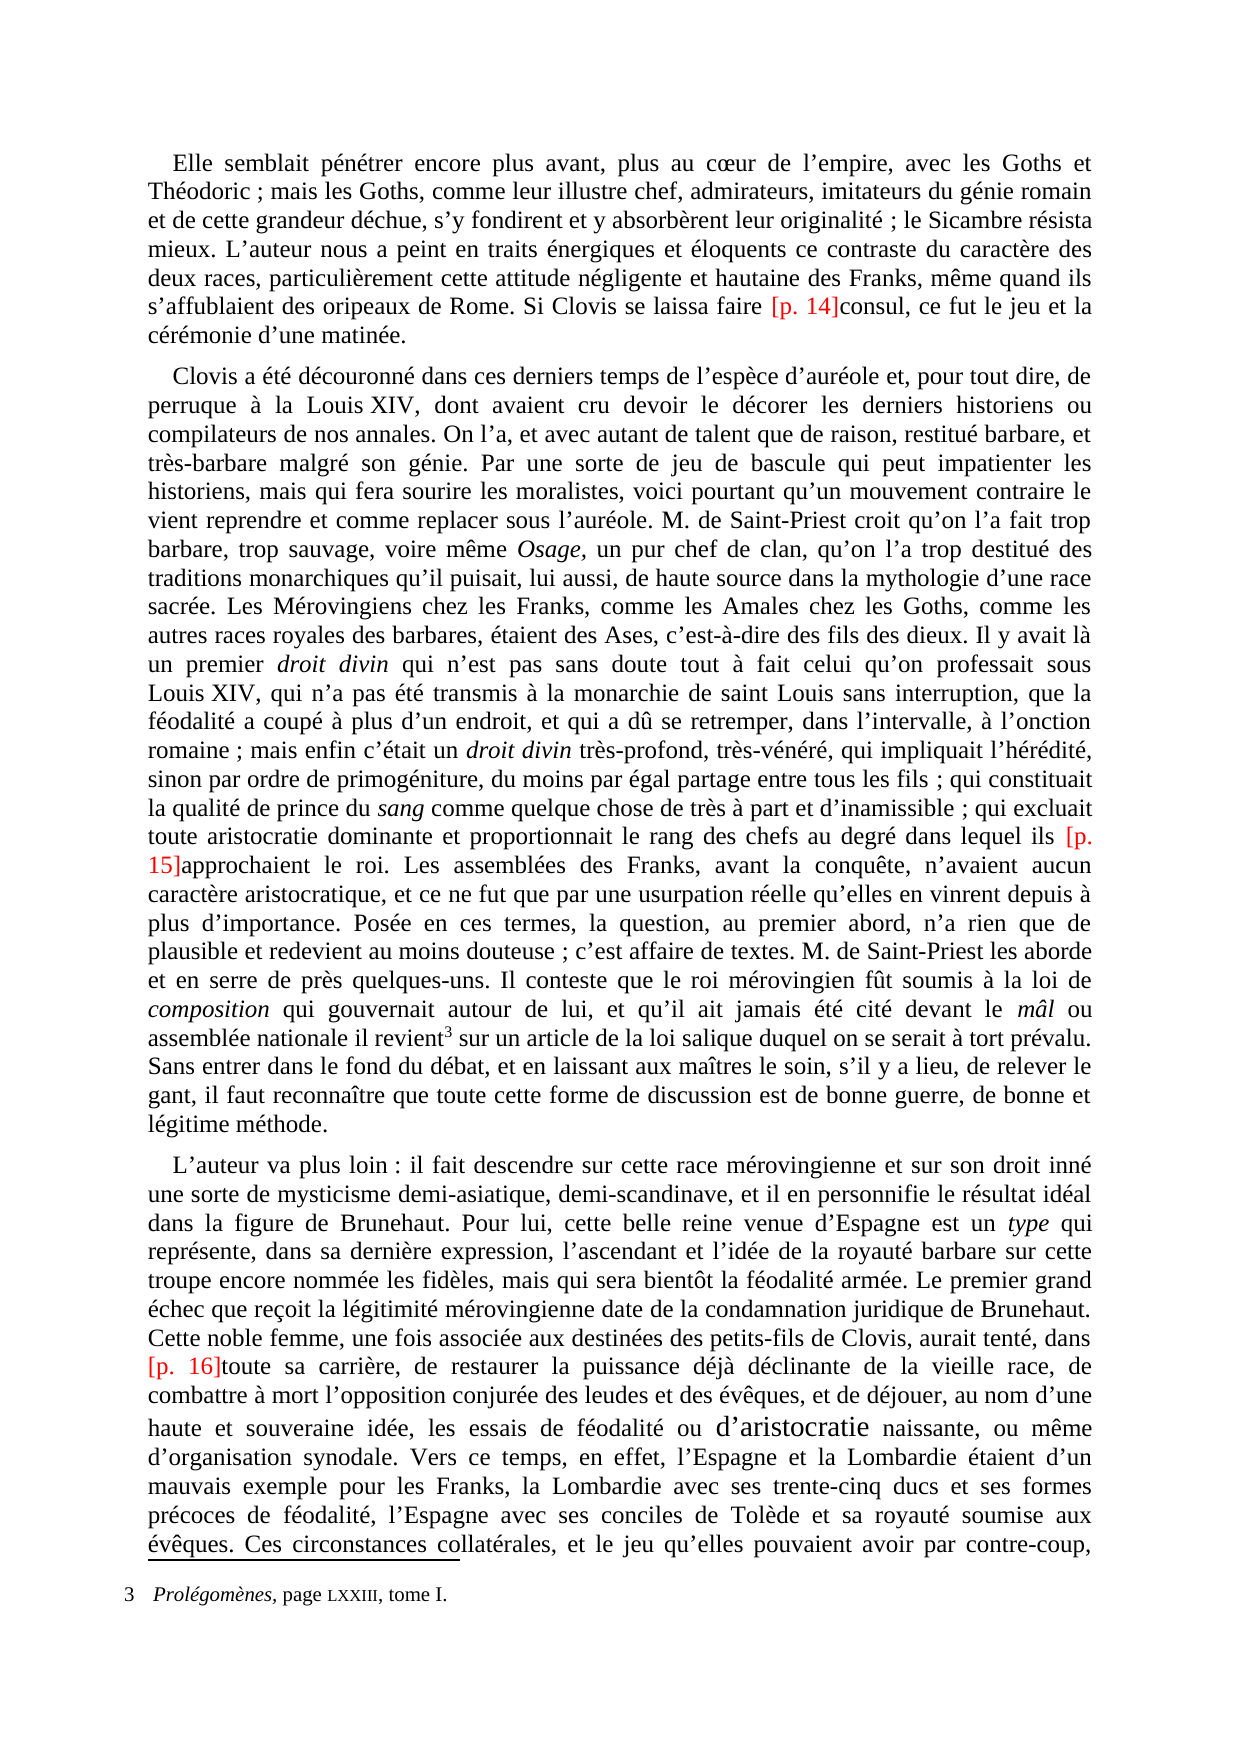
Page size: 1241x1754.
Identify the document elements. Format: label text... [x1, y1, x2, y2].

text Clovis a été découronné dans ces derniers temps de l’espèce d’auréole et, pour tout dire, de perruque à la Louis XIV, dont avaient cru devoir le décorer les derniers historiens ou compilateurs de nos annales. On l’a, et avec autant de talent que de raison, restitué barbare, et très-barbare malgré son génie. Par une sorte de jeu de bascule qui peut impatienter les historiens, mais qui fera sourire les moralistes, voici pourtant qu’un mouvement contraire le vient reprendre et comme replacer sous l’auréole. M. de Saint-Priest croit qu’on l’a fait trop barbare, trop sauvage, voire même Osage, un pur chef de clan, qu’on l’a trop destitué des traditions monarchiques qu’il puisait, lui aussi, de haute source dans la mythologie d’une race sacrée. Les Mérovingiens chez les Franks, comme les Amales chez les Goths, comme les autres races royales des barbares, étaient des Ases, c’est-à-dire des fils des dieux. Il y avait là un premier droit divin qui n’est pas sans doute tout à fait celui qu’on professait sous Louis XIV, qui n’a pas été transmis à la monarchie de saint Louis sans interruption, que la féodalité a coupé à plus d’un endroit, et qui a dû se retremper, dans l’intervalle, à l’onction romaine ; mais enfin c’était un droit divin très-profond, très-vénéré, qui impliquait l’hérédité, sinon par ordre de primogéniture, du moins par égal partage entre tous les fils ; qui constituait la qualité de prince du sang comme quelque chose de très à part et d’inamissible ; qui excluait toute aristocratie dominante et proportionnait le rang des chefs au degré dans lequel ils [p. 15]approchaient le roi. Les assemblées des Franks, avant la conquête, n’avaient aucun caractère aristocratique, et ce ne fut que par une usurpation réelle qu’elles en vinrent depuis à plus d’importance. Posée en ces termes, la question, au premier abord, n’a rien que de plausible et redevient au moins douteuse ; c’est affaire de textes. M. de Saint-Priest les aborde et en serre de près quelques-uns. Il conteste que le roi mérovingien fût soumis à la loi de composition qui gouvernait autour de lui, et qu’il ait jamais été cité devant le mâl ou assemblée nationale il revient sur un article de la loi salique duquel on se serait à tort prévalu. Sans entrer dans le fond du débat, et en laissant aux maîtres le soin, s’il y a lieu, de relever le gant, il faut reconnaître que toute cette forme de discussion est de bonne guerre, de bonne et légitime méthode. [148, 361, 1093, 1138]
text L’auteur va plus loin : il fait descendre sur cette race mérovingienne et sur son droit inné une sorte de mysticisme demi-asiatique, demi-scandinave, et il en personnifie le résultat idéal dans la figure de Brunehaut. Pour lui, cette belle reine venue d’Espagne est un type qui représente, dans sa dernière expression, l’ascendant et l’idée de la royauté barbare sur cette troupe encore nommée les fidèles, mais qui sera bientôt la féodalité armée. Le premier grand échec que reçoit la légitimité mérovingienne date de la condamnation juridique de Brunehaut. Cette noble femme, une fois associée aux destinées des petits-fils de Clovis, aurait tenté, dans [p. 16]toute sa carrière, de restaurer la puissance déjà déclinante de la vieille race, de combattre à mort l’opposition conjurée des leudes et des évêques, et de déjouer, au nom d’une haute et souveraine idée, les essais de féodalité ou d’aristocratie naissante, ou même d’organisation synodale. Vers ce temps, en effet, l’Espagne et la Lombardie étaient d’un mauvais exemple pour les Franks, la Lombardie avec ses trente-cinq ducs et ses formes précoces de féodalité, l’Espagne avec ses conciles de Tolède et sa royauté soumise aux évêques. Ces circonstances collatérales, et le jeu qu’elles pouvaient avoir par contre-coup, [148, 1150, 1093, 1557]
text Prolégomènes, page lxxiii, tome I. [124, 1581, 1093, 1606]
text Elle semblait pénétrer encore plus avant, plus au cœur de l’empire, avec les Goths et Théodoric ; mais les Goths, comme leur illustre chef, admirateurs, imitateurs du génie romain et de cette grandeur déchue, s’y fondirent et y absorbèrent leur originalité ; le Sicambre résista mieux. L’auteur nous a peint en traits énergiques et éloquents ce contraste du caractère des deux races, particulièrement cette attitude négligente et hautaine des Franks, même quand ils s’affublaient des oripeaux de Rome. Si Clovis se laissa faire [p. 14]consul, ce fut le jeu et la cérémonie d’une matinée. [148, 148, 1093, 349]
